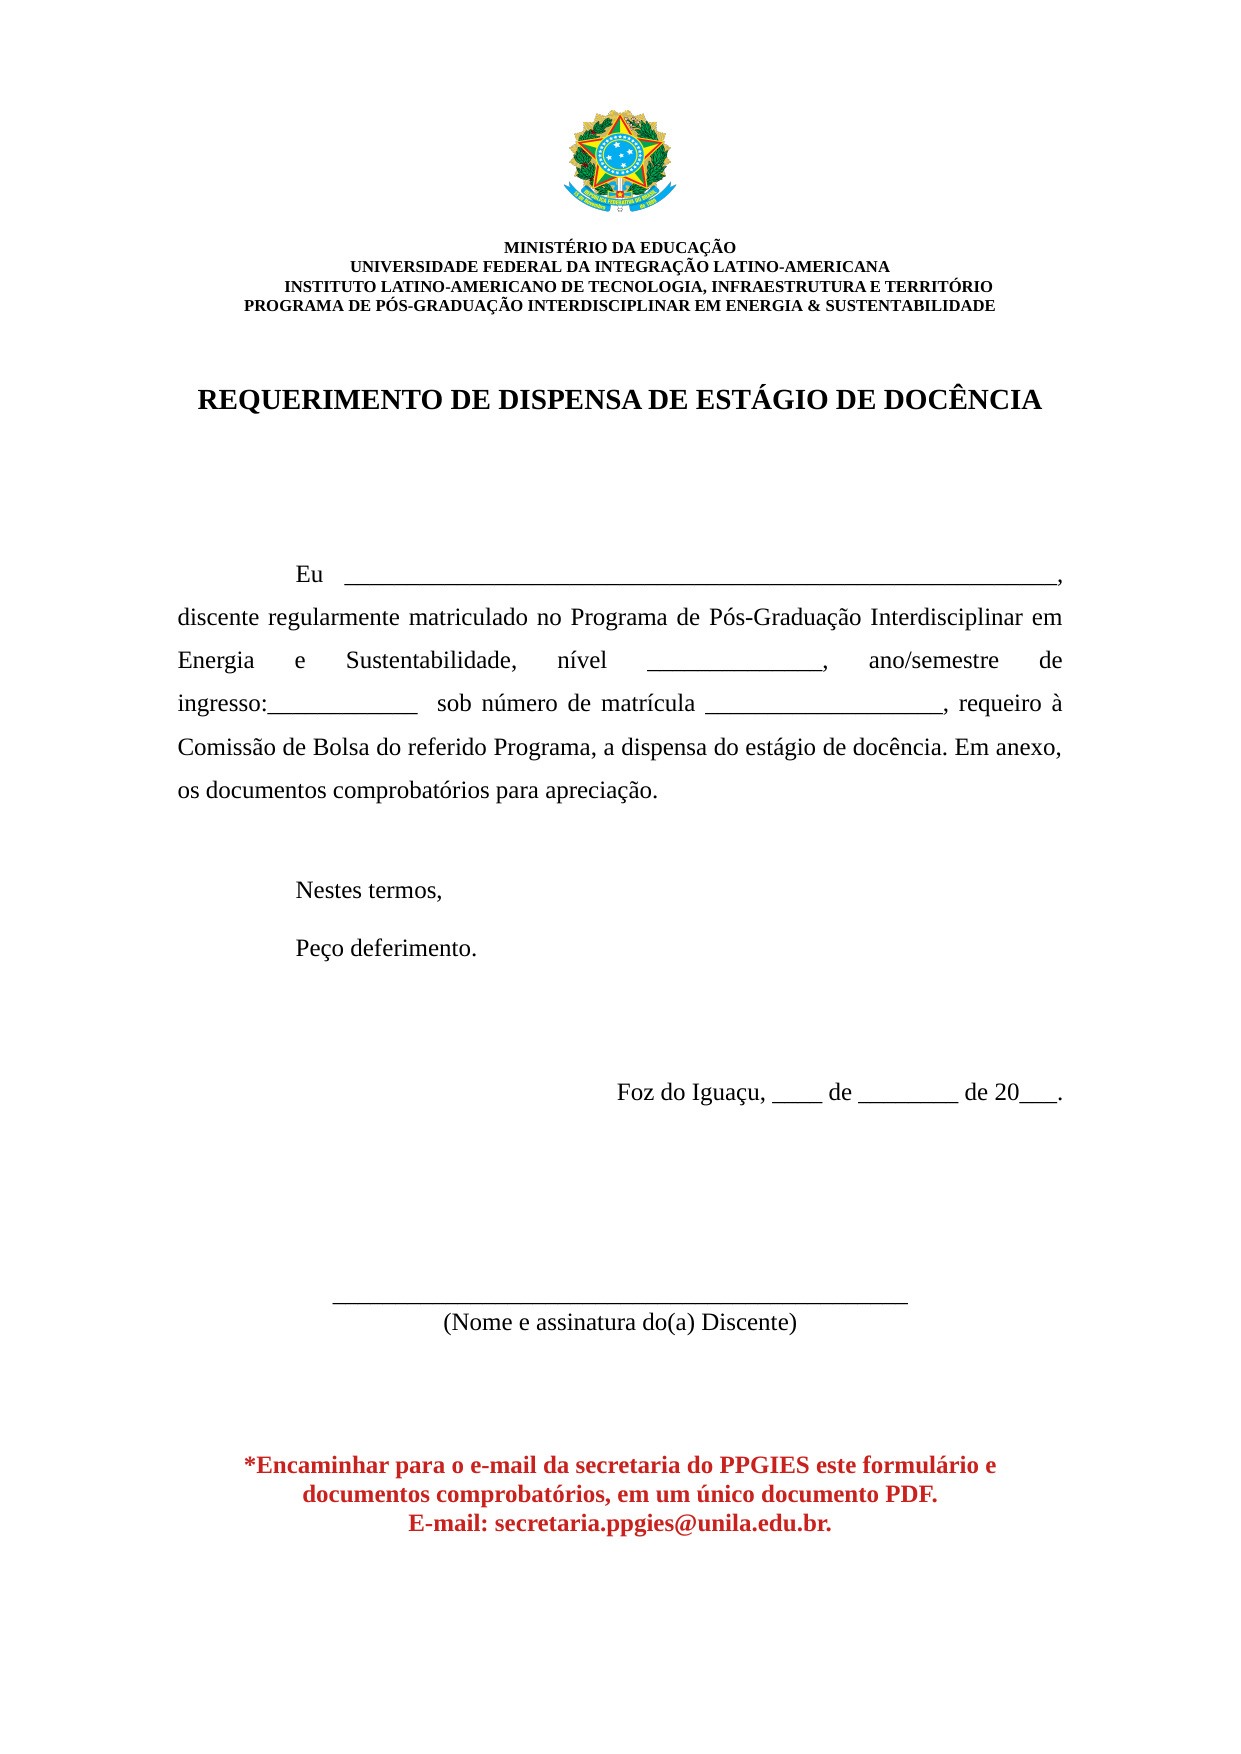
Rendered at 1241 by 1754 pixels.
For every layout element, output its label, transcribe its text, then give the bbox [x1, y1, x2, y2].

picture [643, 191, 656, 199]
text UNIVERSIDADE FEDERAL DA INTEGRAÇÃO LATINO-AMERICANA [177, 257, 1063, 276]
text Peço deferimento. [177, 933, 1063, 962]
text Foz do Iguaçu, ____ de ________ de 20___. [177, 1077, 1063, 1105]
subtitle INSTITUTO LATINO-AMERICANO DE TECNOLOGIA, INFRAESTRUTURA E TERRITÓRIO [215, 276, 1063, 296]
text MINISTÉRIO DA EDUCAÇÃO [177, 238, 1063, 257]
text REQUERIMENTO DE DISPENSA DE ESTÁGIO DE DOCÊNCIA [177, 382, 1063, 415]
text PROGRAMA DE PÓS-GRADUAÇÃO INTERDISCIPLINAR EM ENERGIA & SUSTENTABILIDADE [177, 296, 1063, 315]
text ______________________________________________ [177, 1278, 1063, 1307]
text Nestes termos, [177, 875, 1063, 904]
text *Encaminhar para o e-mail da secretaria do PPGIES este formulário e documentos comprobatórios, em um único documento PDF. [177, 1450, 1063, 1508]
text Eu _________________________________________________________, discente regularmente matriculado no Programa de Pós-Graduação Interdisciplinar em Energia e Sustentabilidade, nível ______________, ano/semestre de ingresso:____________ sob número de matrícula ___________________, requeiro à Comissão de Bolsa do referido Programa, a dispensa do estágio de docência. Em anexo, os documentos comprobatórios para apreciação. [177, 559, 1063, 803]
text (Nome e assinatura do(a) Discente) [177, 1307, 1063, 1335]
text E-mail: secretaria.ppgies@unila.edu.br. [177, 1508, 1063, 1537]
picture [563, 110, 677, 212]
picture [648, 198, 656, 204]
